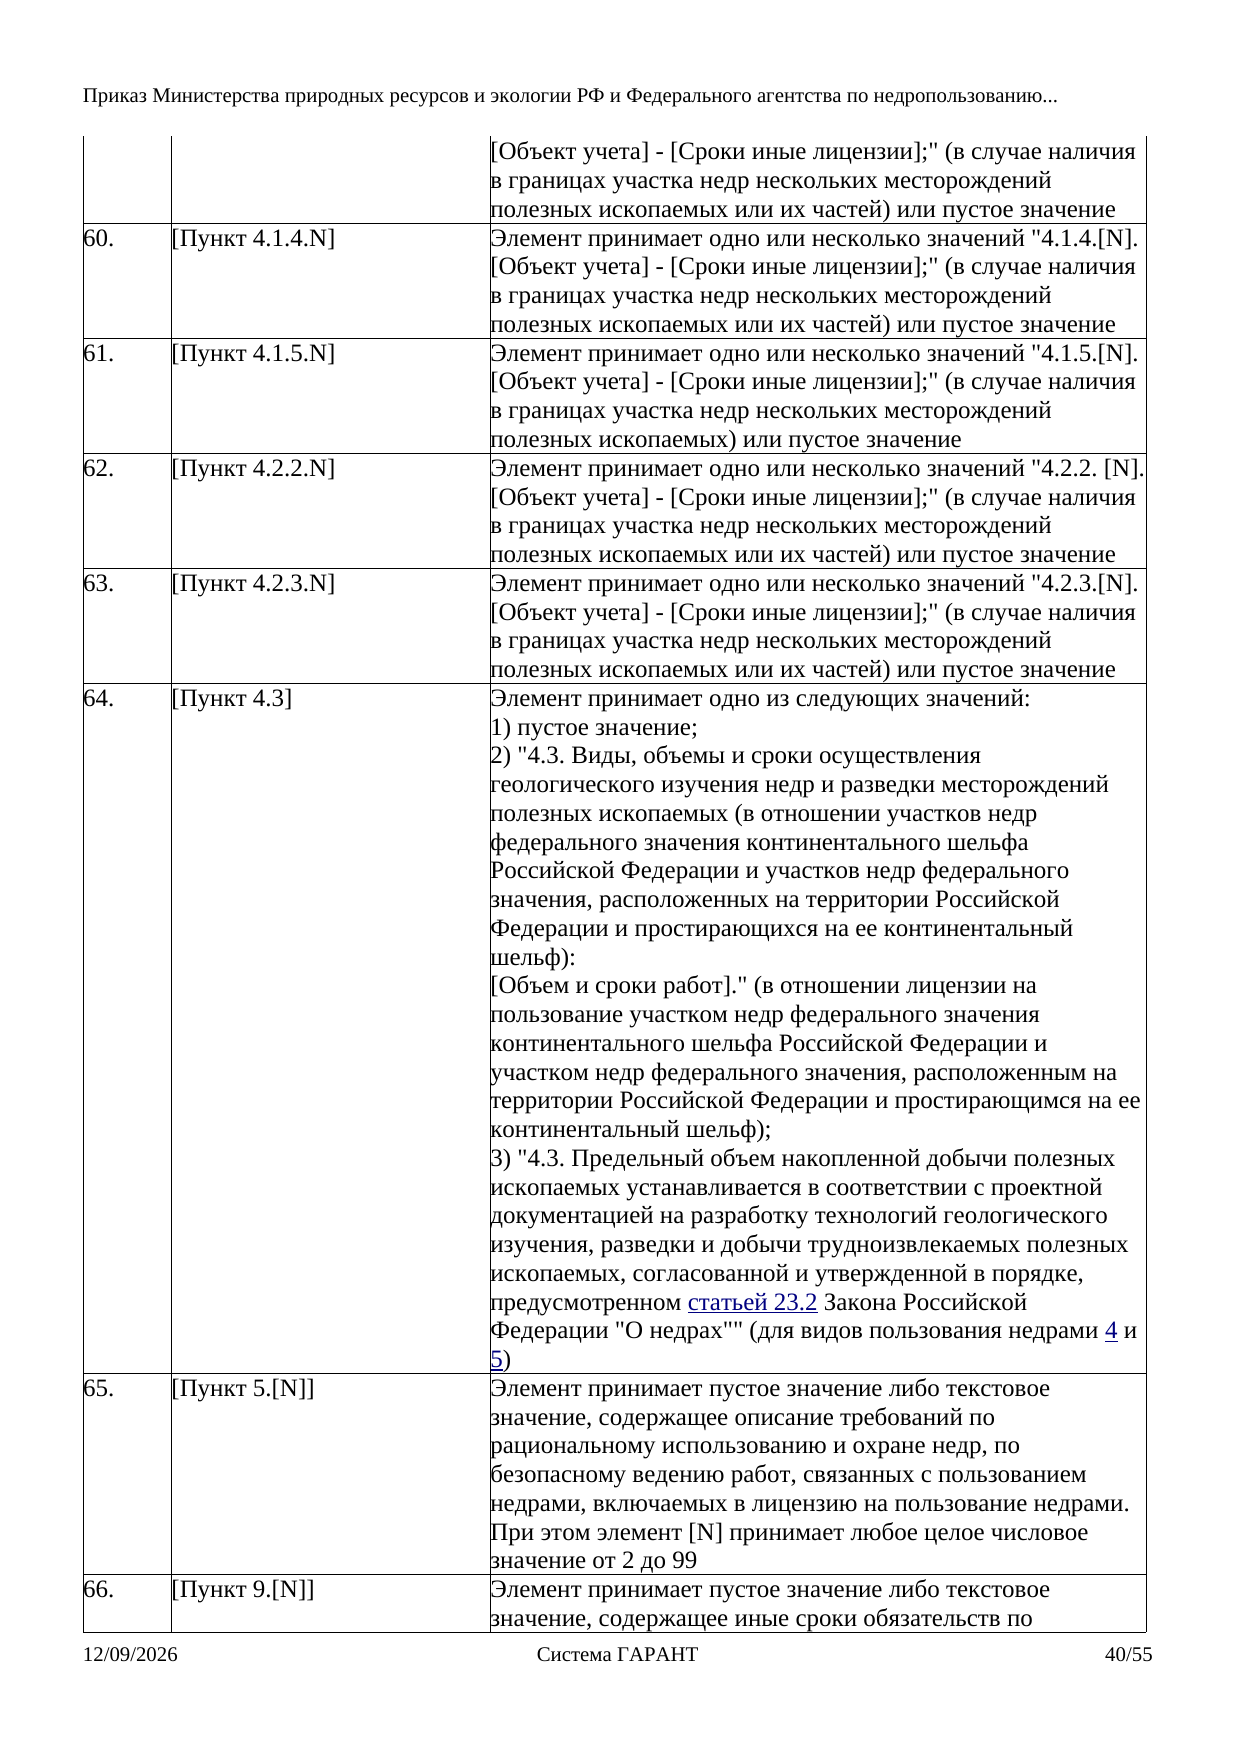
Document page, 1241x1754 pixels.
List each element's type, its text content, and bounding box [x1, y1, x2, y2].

table_cell [Пункт 4.2.3.N] [172, 569, 490, 683]
table_cell Элемент принимает одно или несколько значений "4.1.5.[N]. [Объект учета] - [Сроки иные лицензии];" (в случае наличия в границах участка недр нескольких месторождений полезных ископаемых) или пустое значение [491, 339, 1146, 453]
table_cell Элемент принимает одно или несколько значений "4.2.2. [N]. [Объект учета] - [Сроки иные лицензии];" (в случае наличия в границах участка недр нескольких месторождений полезных ископаемых или их частей) или пустое значение [491, 454, 1146, 568]
table_cell Элемент принимает одно или несколько значений "4.1.4.[N]. [Объект учета] - [Сроки иные лицензии];" (в случае наличия в границах участка недр нескольких месторождений полезных ископаемых или их частей) или пустое значение [491, 224, 1146, 338]
table_cell [172, 136, 490, 223]
table_cell Элемент принимает одно или несколько значений "4.2.3.[N]. [Объект учета] - [Сроки иные лицензии];" (в случае наличия в границах участка недр нескольких месторождений полезных ископаемых или их частей) или пустое значение [491, 569, 1146, 683]
table_cell 63. [84, 569, 171, 683]
table_cell Элемент принимает пустое значение либо текстовое значение, содержащее описание требований по рациональному использованию и охране недр, по безопасному ведению работ, связанных с пользованием недрами, включаемых в лицензию на пользование недрами. При этом элемент [N] принимает любое целое числовое значение от 2 до 99 [491, 1374, 1146, 1574]
table_cell [Пункт 4.1.5.N] [172, 339, 490, 453]
table_cell [84, 136, 171, 223]
table_cell Элемент принимает одно из следующих значений: 1) пустое значение; 2) "4.3. Виды, объемы и сроки осуществления геологического изучения недр и разведки месторождений полезных ископаемых (в отношении участков недр федерального значения континентального шельфа Российской Федерации и участков недр федерального значения, расположенных на территории Российской Федерации и простирающихся на ее континентальный шельф): [Объем и сроки работ]." (в отношении лицензии на пользование участком недр федерального значения континентального шельфа Российской Федерации и участком недр федерального значения, расположенным на территории Российской Федерации и простирающимся на ее континентальный шельф); 3) "4.3. Предельный объем накопленной добычи полезных ископаемых устанавливается в соответствии с проектной документацией на разработку технологий геологического изучения, разведки и добычи трудноизвлекаемых полезных ископаемых, согласованной и утвержденной в порядке, предусмотренном статьей 23.2 Закона Российской Федерации "О недрах"" (для видов пользования недрами 4 и 5) [491, 684, 1146, 1373]
table_cell 61. [84, 339, 171, 453]
table_cell [Пункт 5.[N]] [172, 1374, 490, 1574]
table_cell [Пункт 4.1.4.N] [172, 224, 490, 338]
table_cell 62. [84, 454, 171, 568]
table_cell 66. [84, 1575, 171, 1632]
table_cell [Пункт 4.3] [172, 684, 490, 1373]
table_cell [Объект учета] - [Сроки иные лицензии];" (в случае наличия в границах участка недр нескольких месторождений полезных ископаемых или их частей) или пустое значение [491, 136, 1146, 223]
table_cell 65. [84, 1374, 171, 1574]
table_cell [Пункт 4.2.2.N] [172, 454, 490, 568]
table_cell Элемент принимает пустое значение либо текстовое значение, содержащее иные сроки обязательств по [491, 1575, 1146, 1632]
table_cell 64. [84, 684, 171, 1373]
table_cell [Пункт 9.[N]] [172, 1575, 490, 1632]
table_cell 60. [84, 224, 171, 338]
